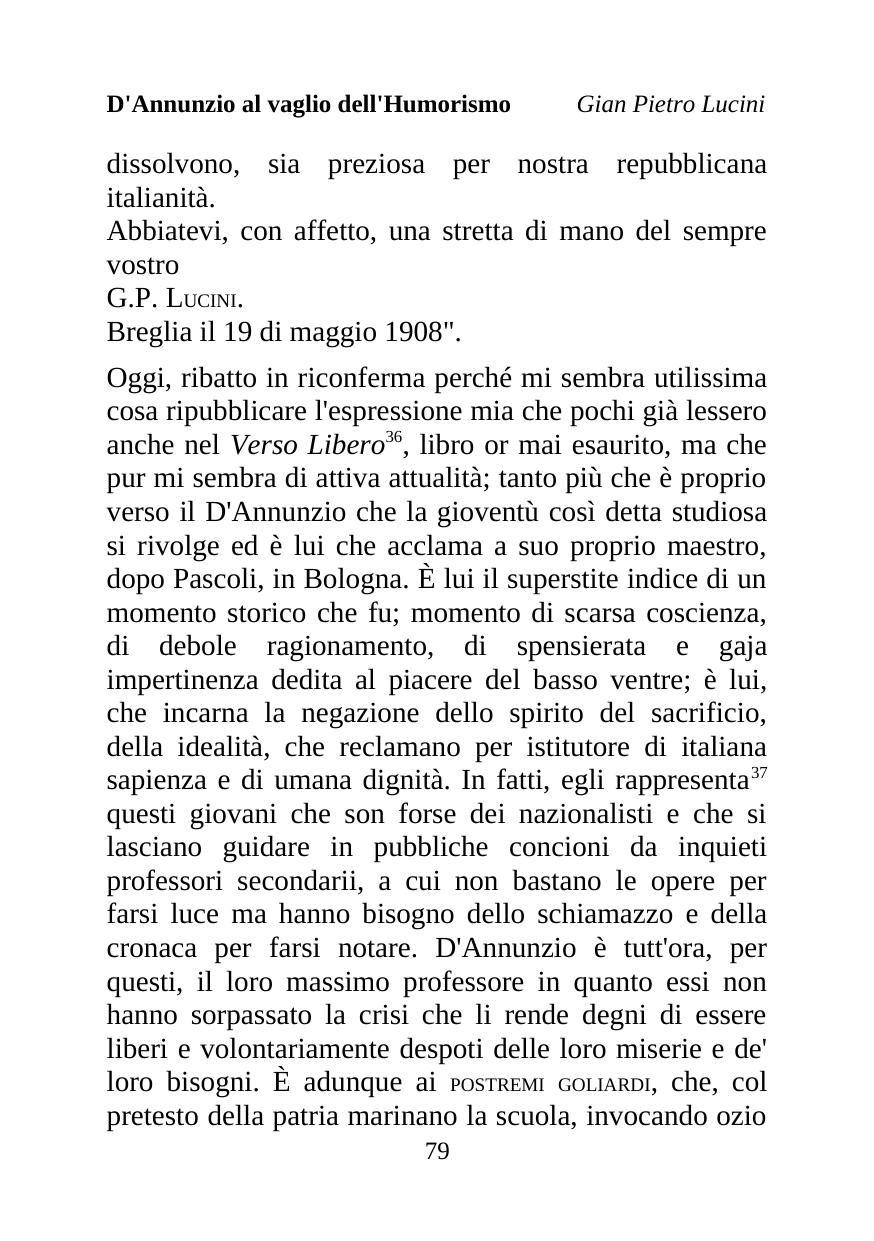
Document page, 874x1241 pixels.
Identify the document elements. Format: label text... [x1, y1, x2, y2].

text Breglia il 19 di maggio 1908". [106, 314, 768, 347]
text Abbiatevi, con affetto, una stretta di mano del sempre vostro [106, 213, 768, 280]
text dissolvono, sia preziosa per nostra repubblicana italianità. [106, 146, 768, 213]
text Oggi, ribatto in riconferma perché mi sembra utilissima cosa ripubblicare l'espressione mia che pochi già lessero anche nel Verso Libero, libro or mai esaurito, ma che pur mi sembra di attiva attualità; tanto più che è proprio verso il D'Annunzio che la gioventù così detta studiosa si rivolge ed è lui che acclama a suo proprio maestro, dopo Pascoli, in Bologna. È lui il superstite indice di un momento storico che fu; momento di scarsa coscienza, di debole ragionamento, di spensierata e gaja impertinenza dedita al piacere del basso ventre; è lui, che incarna la negazione dello spirito del sacrificio, della idealità, che reclamano per istitutore di italiana sapienza e di umana dignità. In fatti, egli rappresenta questi giovani che son forse dei nazionalisti e che si lasciano guidare in pubbliche concioni da inquieti professori secondarii, a cui non bastano le opere per farsi luce ma hanno bisogno dello schiamazzo e della cronaca per farsi notare. D'Annunzio è tutt'ora, per questi, il loro massimo professore in quanto essi non hanno sorpassato la crisi che li rende degni di essere liberi e volontariamente despoti delle loro miserie e de' loro bisogni. È adunque ai postremi goliardi, che, col pretesto della patria marinano la scuola, invocando ozio [106, 360, 768, 1131]
text G.P. Lucini. [106, 280, 768, 314]
